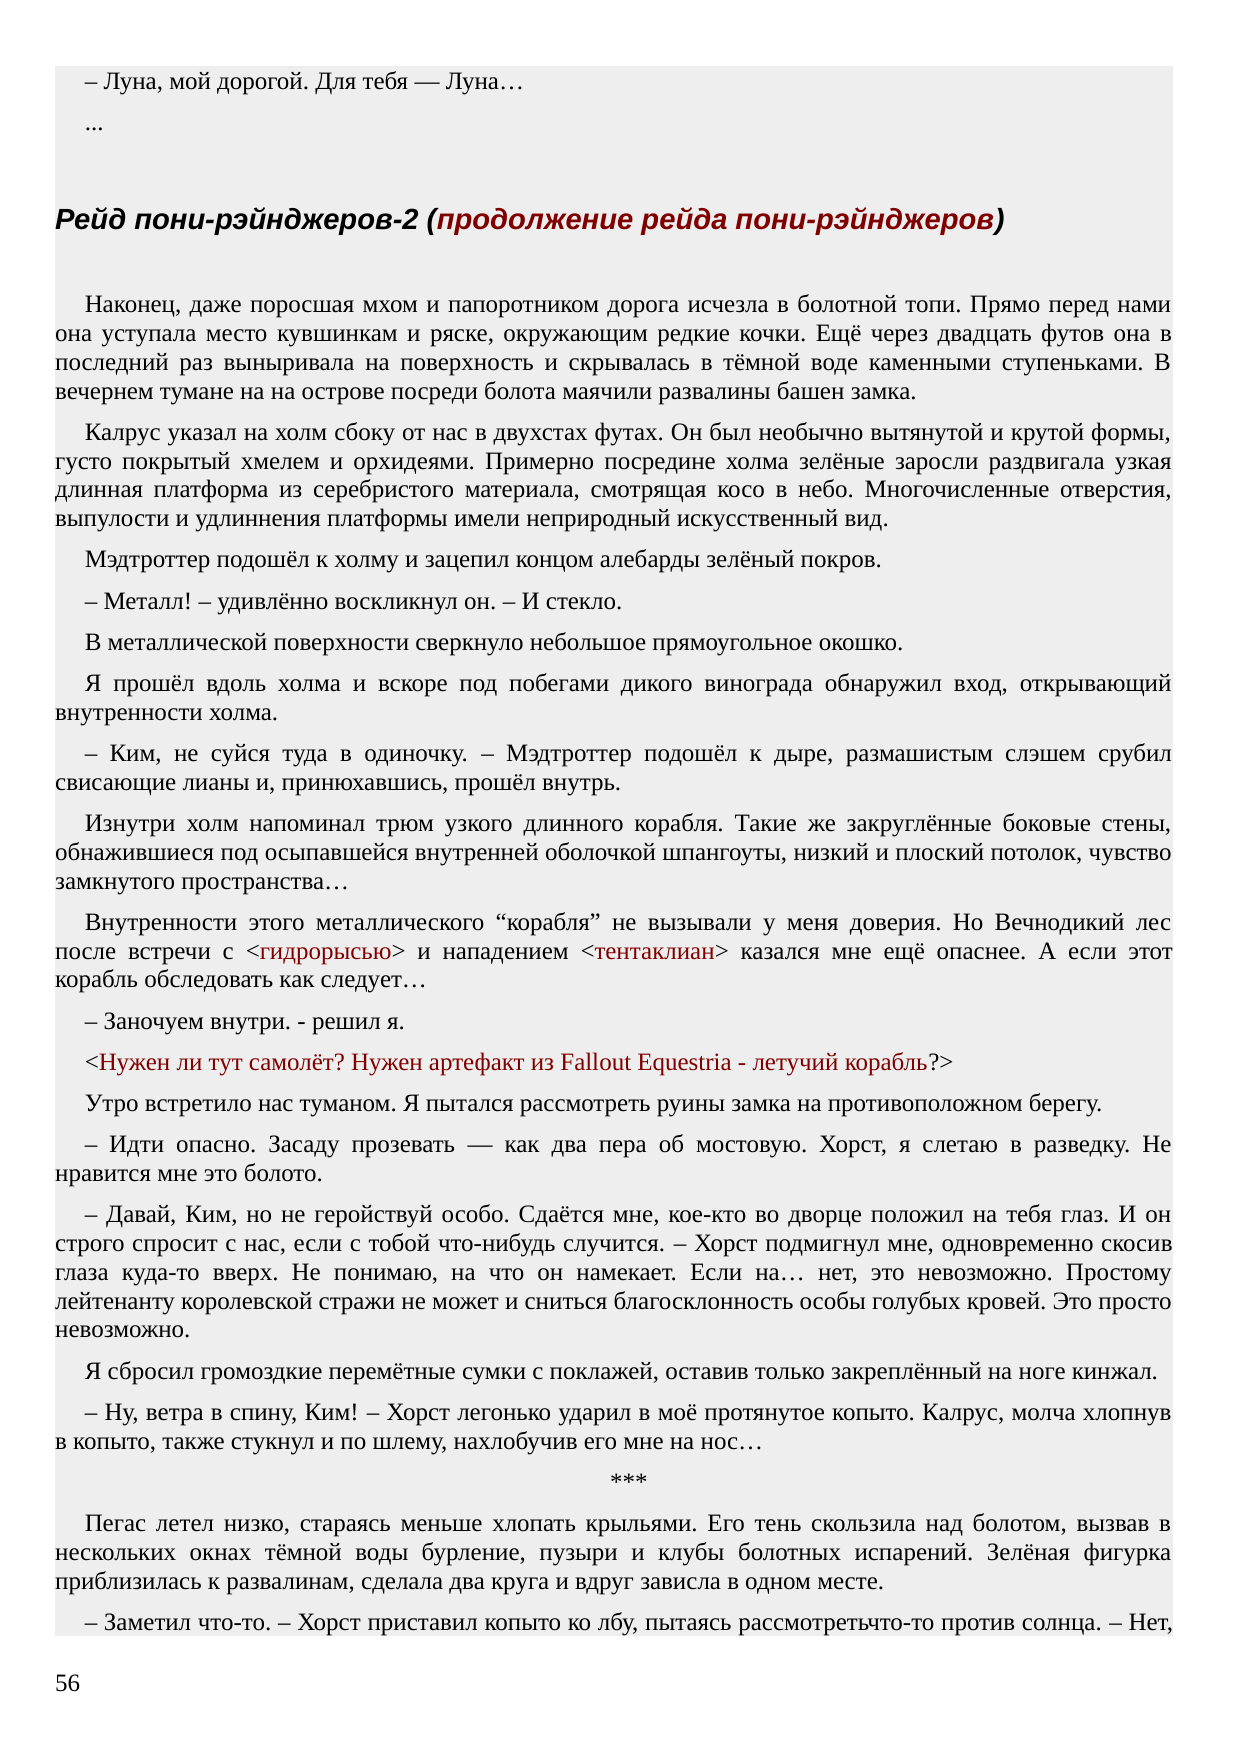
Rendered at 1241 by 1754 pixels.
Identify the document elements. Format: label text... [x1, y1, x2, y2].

text *** [55, 1467, 1173, 1496]
text Калрус указал на холм сбоку от нас в двухстах футах. Он был необычно вытянутой и крутой формы, густо покрытый хмелем и орхидеями. Примерно посредине холма зелёные заросли раздвигала узкая длинная платформа из серебристого материала, смотрящая косо в небо. Многочисленные отверстия, выпулости и удлиннения платформы имели неприродный искусственный вид. [55, 417, 1173, 532]
text Я сбросил громоздкие перемётные сумки с поклажей, оставив только закреплённый на ноге кинжал. [55, 1356, 1173, 1384]
text Внутренности этого металлического “корабля” не вызывали у меня доверия. Но Вечнодикий лес после встречи с <гидрорысью> и нападением <тентаклиан> казался мне ещё опаснее. А если этот корабль обследовать как следует… [55, 907, 1173, 993]
text Пегас летел низко, стараясь меньше хлопать крыльями. Его тень скользила над болотом, вызвав в нескольких окнах тёмной воды бурление, пузыри и клубы болотных испарений. Зелёная фигурка приблизилась к развалинам, сделала два круга и вдруг зависла в одном месте. [55, 1508, 1173, 1594]
text – Заметил что-то. – Хорст приставил копыто ко лбу, пытаясь рассмотретьчто-то против солнца. – Нет, [55, 1607, 1173, 1636]
text <Нужен ли тут самолёт? Нужен артефакт из Fallout Equestria - летучий корабль?> [55, 1047, 1173, 1076]
text – Заночуем внутри. - решил я. [55, 1006, 1173, 1034]
text – Давай, Ким, но не геройствуй особо. Сдаётся мне, кое-кто во дворце положил на тебя глаз. И он строго спросит с нас, если с тобой что-нибудь случится. – Хорст подмигнул мне, одновременно скосив глаза куда-то вверх. Не понимаю, на что он намекает. Если на… нет, это невозможно. Простому лейтенанту королевской стражи не может и сниться благосклонность особы голубых кровей. Это просто невозможно. [55, 1199, 1173, 1343]
text Утро встретило нас туманом. Я пытался рассмотреть руины замка на противоположном берегу. [55, 1088, 1173, 1117]
subtitle Рейд пони-рэйнджеров-2 (продолжение рейда пони-рэйнджеров) [55, 202, 1173, 236]
text – Луна, мой дорогой. Для тебя — Луна… [55, 66, 1173, 95]
text – Ким, не суйся туда в одиночку. – Мэдтроттер подошёл к дыре, размашистым слэшем срубил свисающие лианы и, принюхавшись, прошёл внутрь. [55, 738, 1173, 796]
text Я прошёл вдоль холма и вскоре под побегами дикого винограда обнаружил вход, открывающий внутренности холма. [55, 668, 1173, 726]
text Мэдтроттер подошёл к холму и зацепил концом алебарды зелёный покров. [55, 544, 1173, 573]
text – Металл! – удивлённо воскликнул он. – И стекло. [55, 586, 1173, 614]
text Изнутри холм напоминал трюм узкого длинного корабля. Такие же закруглённые боковые стены, обнажившиеся под осыпавшейся внутренней оболочкой шпангоуты, низкий и плоский потолок, чувство замкнутого пространства… [55, 808, 1173, 894]
text – Ну, ветра в спину, Ким! – Хорст легонько ударил в моё протянутое копыто. Калрус, молча хлопнув в копыто, также стукнул и по шлему, нахлобучив его мне на нос… [55, 1397, 1173, 1454]
text – Идти опасно. Засаду прозевать — как два пера об мостовую. Хорст, я слетаю в разведку. Не нравится мне это болото. [55, 1129, 1173, 1187]
text В металлической поверхности сверкнуло небольшое прямоугольное окошко. [55, 627, 1173, 656]
text Наконец, даже поросшая мхом и папоротником дорога исчезла в болотной топи. Прямо перед нами она уступала место кувшинкам и ряске, окружающим редкие кочки. Ещё через двадцать футов она в последний раз выныривала на поверхность и скрывалась в тёмной воде каменными ступеньками. В вечернем тумане на на острове посреди болота маячили развалины башен замка. [55, 289, 1173, 404]
text ... [55, 107, 1173, 136]
